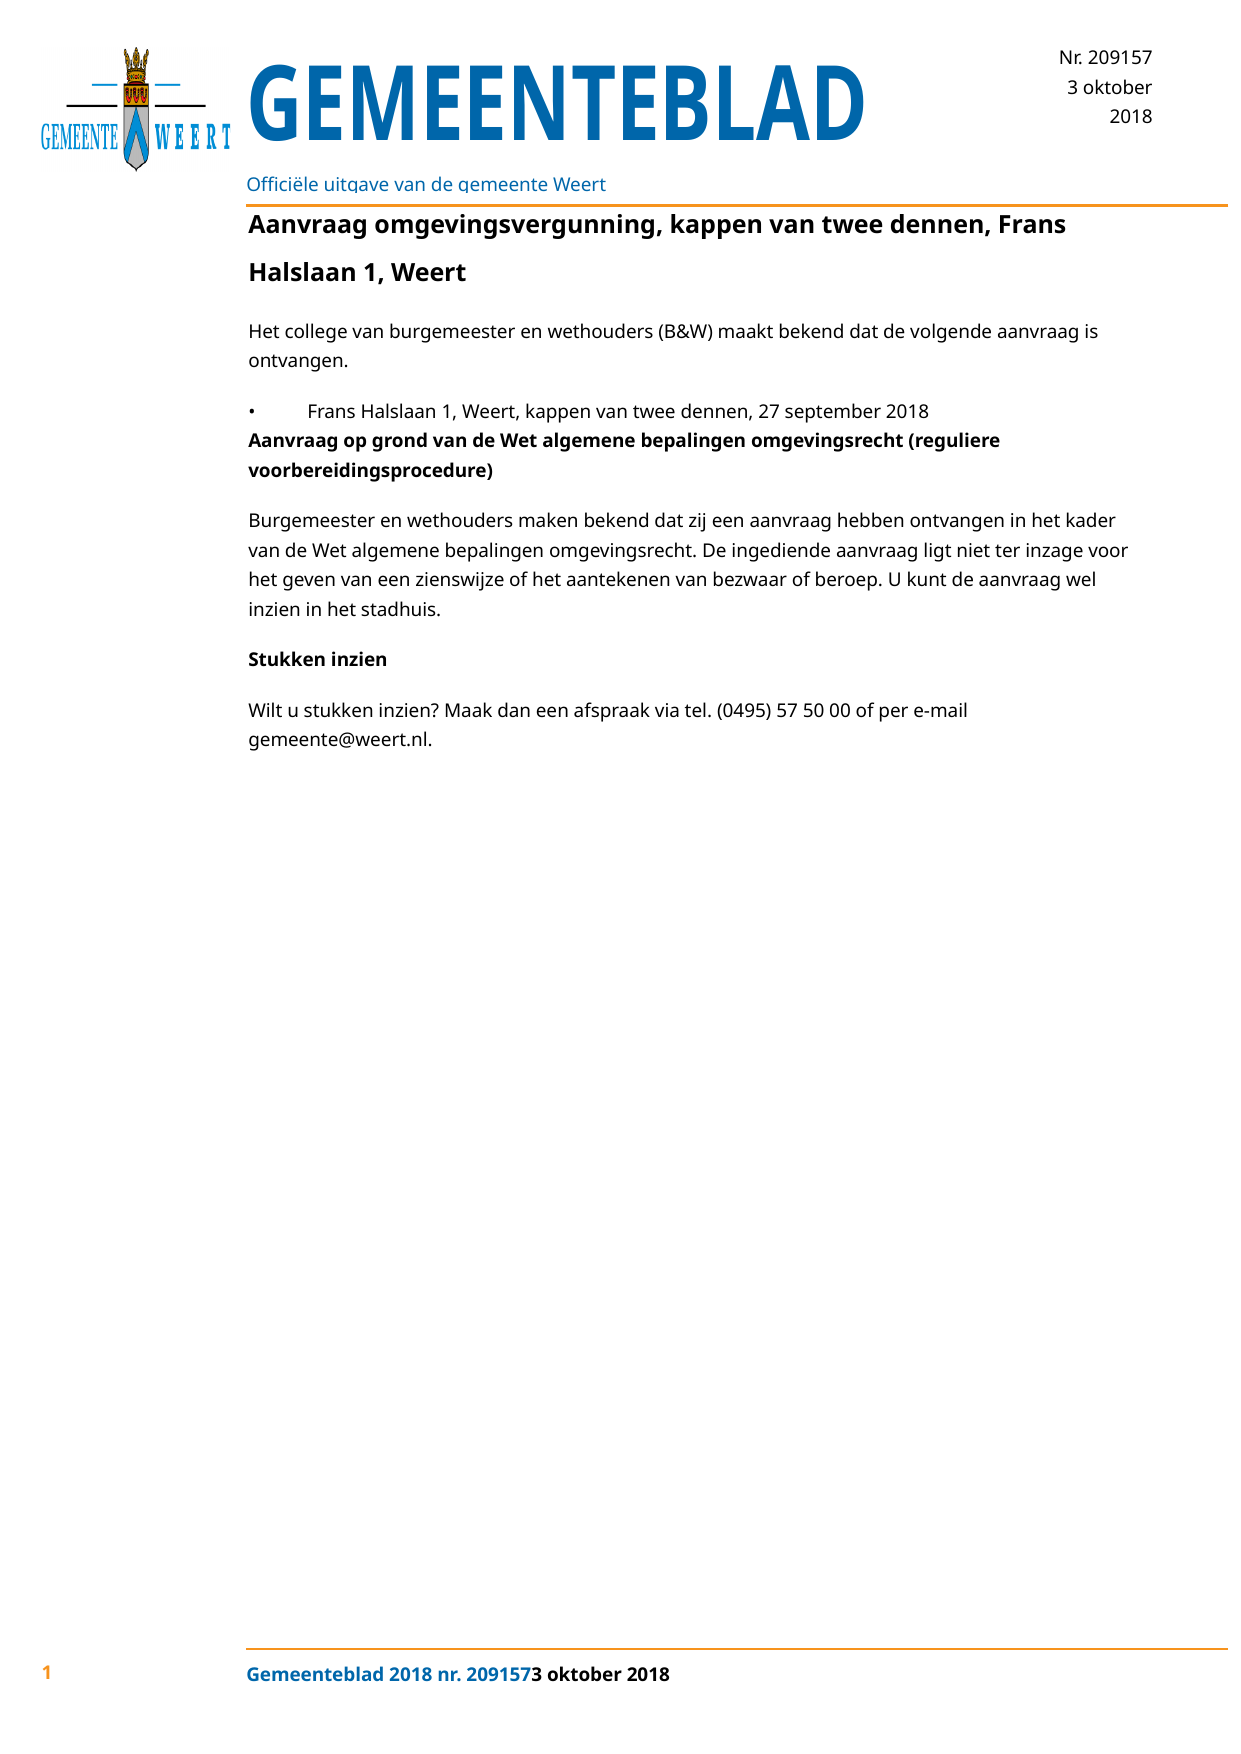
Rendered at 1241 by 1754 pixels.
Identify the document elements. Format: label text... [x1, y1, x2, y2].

text Burgemeester en wethouders maken bekend dat zij een aanvraag hebben ontvangen in het kader van de Wet algemene bepalingen omgevingsrecht. De ingediende aanvraag ligt niet ter inzage voor het geven van een zienswijze of het aantekenen van bezwaar of beroep. U kunt de aanvraag wel inzien in het stadhuis. [248, 507, 1152, 622]
list Frans Halslaan 1, Weert, kappen van twee dennen, 27 september 2018 [248, 398, 1152, 424]
picture [41, 47, 231, 172]
text Aanvraag omgevingsvergunning, kappen van twee dennen, Frans Halslaan 1, Weert [248, 207, 1152, 288]
text Stukken inzien [248, 647, 1152, 672]
text Het college van burgemeester en wethouders (B&W) maakt bekend dat de volgende aanvraag is ontvangen. [248, 318, 1152, 373]
text Wilt u stukken inzien? Maak dan een afspraak via tel. (0495) 57 50 00 of per e-mail gemeente@weert.nl. [248, 697, 1152, 752]
text Aanvraag op grond van de Wet algemene bepalingen omgevingsrecht (reguliere voorbereidingsprocedure) [248, 427, 1152, 483]
